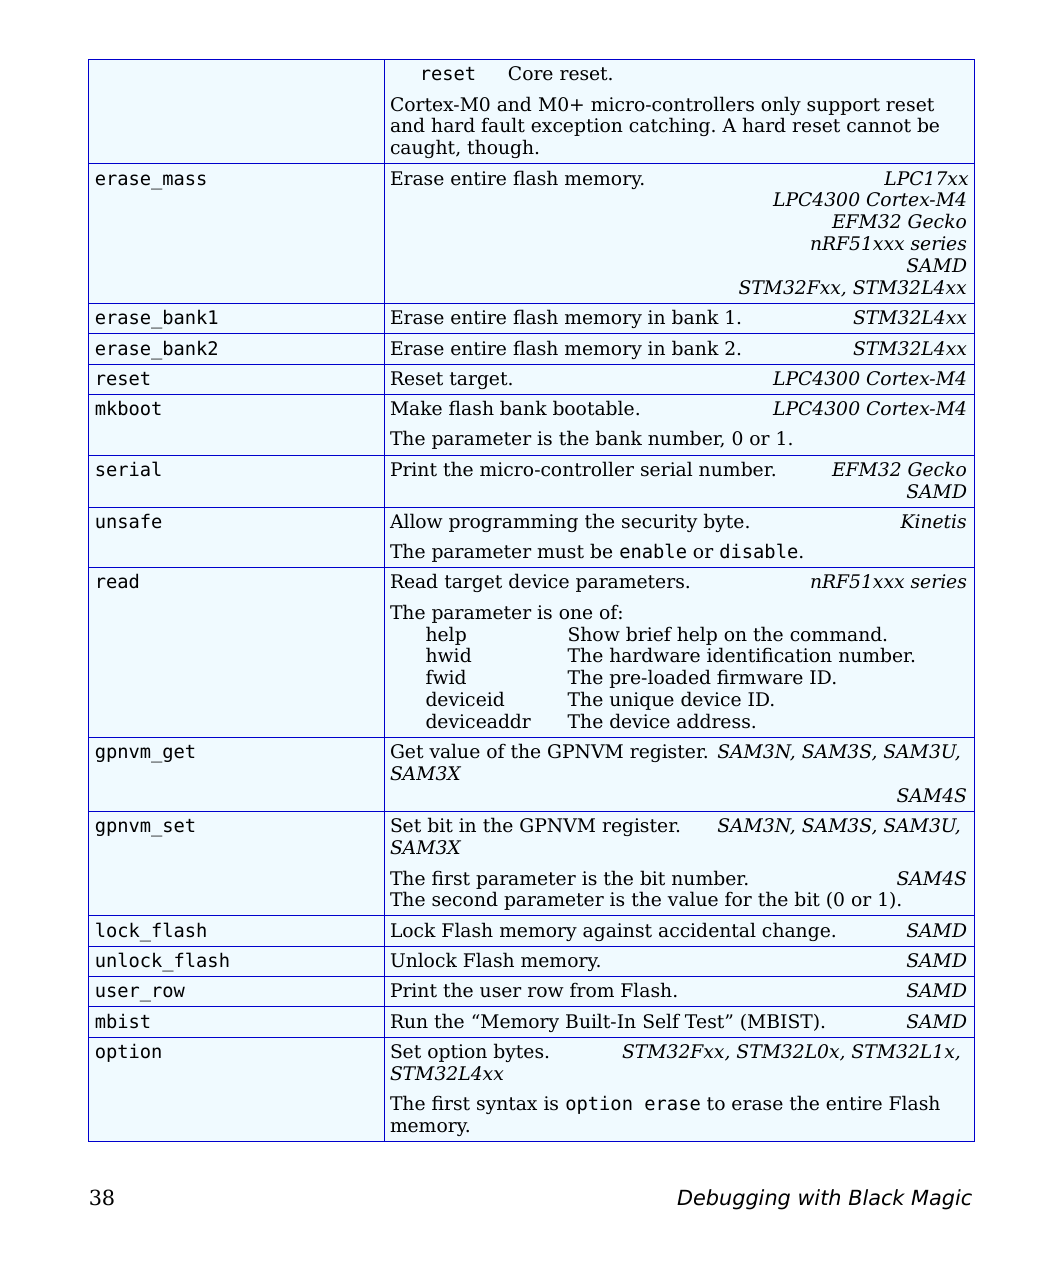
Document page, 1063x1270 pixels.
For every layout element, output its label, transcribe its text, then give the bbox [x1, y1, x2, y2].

table_cell mbist [89, 1007, 384, 1037]
table_cell unlock_flash [89, 947, 384, 976]
table_cell reset Core reset. Cortex-M0 and M0+ micro-controllers only support reset and hard fault exception catching. A hard reset cannot be caught, though. [385, 60, 974, 163]
table_cell [89, 60, 384, 163]
table_cell Set bit in the GPNVM register. SAM3N, SAM3S, SAM3U, SAM3X The first parameter is the bit number. SAM4S The second parameter is the value for the bit (0 or 1). [385, 812, 974, 915]
table_cell mkboot [89, 395, 384, 454]
table_cell Get value of the GPNVM register. SAM3N, SAM3S, SAM3U, SAM3X SAM4S [385, 738, 974, 811]
table_cell Make flash bank bootable. LPC4300 Cortex-M4 The parameter is the bank number, 0 or 1. [385, 395, 974, 454]
table_cell Run the “Memory Built-In Self Test” (MBIST). SAMD [385, 1007, 974, 1037]
table_cell option [89, 1038, 384, 1141]
table_cell erase_bank1 [89, 304, 384, 333]
table_cell Print the user row from Flash. SAMD [385, 977, 974, 1006]
table_cell Set option bytes. STM32Fxx, STM32L0x, STM32L1x, STM32L4xx The first syntax is option erase to erase the entire Flash memory. [385, 1038, 974, 1141]
table_cell Print the micro-controller serial number. EFM32 Gecko SAMD [385, 456, 974, 507]
table_cell Erase entire flash memory in bank 2. STM32L4xx [385, 334, 974, 364]
table_cell lock_flash [89, 916, 384, 946]
table_cell Erase entire flash memory in bank 1. STM32L4xx [385, 304, 974, 333]
table_cell Allow programming the security byte. Kinetis The parameter must be enable or disable. [385, 508, 974, 567]
table_cell Read target device parameters. nRF51xxx series The parameter is one of: help Show brief help on the command. hwid The hardware identification number. fwid The pre-loaded firmware ID. deviceid The unique device ID. deviceaddr The device address. [385, 568, 974, 737]
table_cell user_row [89, 977, 384, 1006]
table_cell erase_mass [89, 164, 384, 303]
table_cell serial [89, 456, 384, 507]
table_cell Erase entire flash memory. LPC17xx LPC4300 Cortex-M4 EFM32 Gecko nRF51xxx series SAMD STM32Fxx, STM32L4xx [385, 164, 974, 303]
table_cell unsafe [89, 508, 384, 567]
table_cell Reset target. LPC4300 Cortex-M4 [385, 365, 974, 394]
table_cell gpnvm_set [89, 812, 384, 915]
table_cell gpnvm_get [89, 738, 384, 811]
table_cell read [89, 568, 384, 737]
table_cell erase_bank2 [89, 334, 384, 364]
table_cell reset [89, 365, 384, 394]
table_cell Unlock Flash memory. SAMD [385, 947, 974, 976]
table_cell Lock Flash memory against accidental change. SAMD [385, 916, 974, 946]
